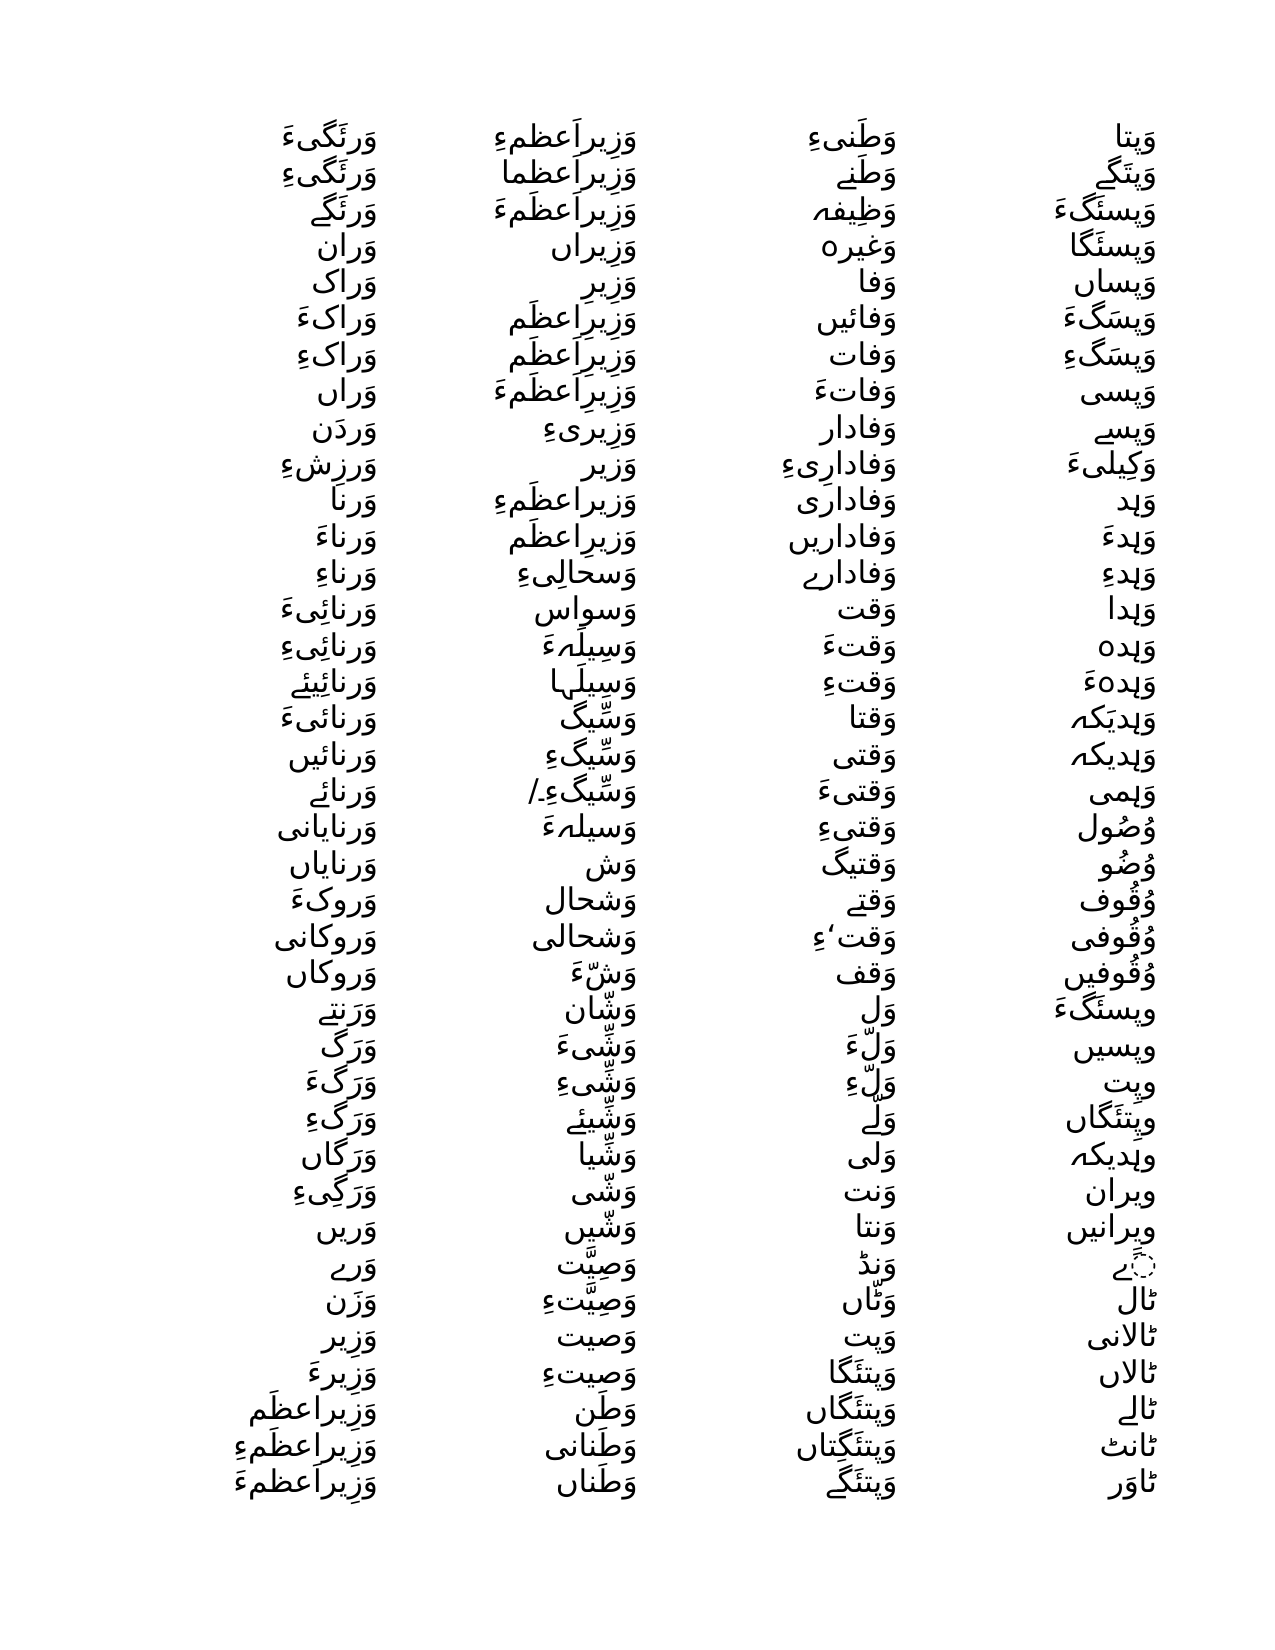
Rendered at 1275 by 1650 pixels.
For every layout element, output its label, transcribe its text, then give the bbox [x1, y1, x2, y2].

text وَسِّیگءِ [378, 736, 637, 772]
text وَزِیریءِ [378, 409, 637, 445]
text وَقتا [637, 700, 897, 736]
text وُضُو [897, 845, 1157, 882]
text وَزَن [118, 1281, 378, 1318]
text وَش [378, 845, 637, 882]
text وَقتءَ [637, 627, 897, 663]
text وَہدیکہ [897, 736, 1157, 772]
text وَہد [897, 482, 1157, 518]
text وَپتئَگا [637, 1354, 897, 1391]
text وَصِیَّت [378, 1245, 637, 1281]
text وَقتے [637, 882, 897, 918]
text وَفادارِیءِ [637, 445, 897, 482]
text ٹاوَر [897, 1463, 1157, 1499]
text وَسِیلَہا [378, 663, 637, 700]
text وَہدءِ [897, 554, 1157, 591]
text وَرے [118, 1245, 378, 1281]
text وَراں [118, 373, 378, 409]
text ََے [897, 1245, 1157, 1281]
text وَنتا [637, 1209, 897, 1245]
text وُقُوفی [897, 918, 1157, 954]
text وَزیرِاعظَم [378, 518, 637, 554]
text وَشِّیءَ [378, 1027, 637, 1063]
text وَرَگِیءِ [118, 1172, 378, 1209]
text وَل [637, 991, 897, 1027]
text وَقتی [637, 736, 897, 772]
text وَزِیراعظَم [118, 1391, 378, 1427]
text وَہمی [897, 772, 1157, 809]
text وَپساں [897, 263, 1157, 300]
text وَفائیں [637, 300, 897, 336]
text وَرَگاں [118, 1136, 378, 1172]
text ٹال [897, 1281, 1157, 1318]
text وَفات [637, 336, 897, 373]
text وَروکاں [118, 954, 378, 991]
text وَرنائیں [118, 736, 378, 772]
text وپِتئَگاں [897, 1100, 1157, 1136]
text وَرنائیءَ [118, 700, 378, 736]
text وَزِیراعظَمءِ [118, 1427, 378, 1463]
text وَسِّیگءِ۔/ [378, 772, 637, 809]
text وَزِیراَعظَمءَ [378, 191, 637, 227]
text وَردَن [118, 409, 378, 445]
text وَزِیرءَ [118, 1354, 378, 1391]
text وَرنائِیءَ [118, 591, 378, 627]
text وَرَگءِ [118, 1100, 378, 1136]
text وَراک [118, 263, 378, 300]
text وپسیں [897, 1027, 1157, 1063]
text وَشِّیءِ [378, 1063, 637, 1100]
text ویران [897, 1172, 1157, 1209]
text وَشِّیا [378, 1136, 637, 1172]
text وَرنایانی [118, 809, 378, 845]
text وَزِیراں [378, 227, 637, 263]
text وَصِیَّتءِ [378, 1281, 637, 1318]
text وَرئَگیءَ [118, 118, 378, 154]
text وَرزِشءِ [118, 445, 378, 482]
text وَرنائے [118, 772, 378, 809]
text وَقت‘ءِ [637, 918, 897, 954]
text وَزیراعظَمءِ [378, 482, 637, 518]
text وَرئَگیءِ [118, 154, 378, 191]
text وَنت [637, 1172, 897, 1209]
text وَلّءَ [637, 1027, 897, 1063]
text وَرنایاں [118, 845, 378, 882]
text وَکِیلیءَ [897, 445, 1157, 482]
text وَلّے [637, 1100, 897, 1136]
text وَسِّیگ [378, 700, 637, 736]
text وَفاداریں [637, 518, 897, 554]
text وَنڈ [637, 1245, 897, 1281]
text وَزِیراَعظمءِ [378, 118, 637, 154]
text وَراکءَ [118, 300, 378, 336]
text وَفاتءَ [637, 373, 897, 409]
text وَشِّیئے [378, 1100, 637, 1136]
text وَسیلہءَ [378, 809, 637, 845]
text وَزِیرِاعظَم [378, 300, 637, 336]
text وَطَن [378, 1391, 637, 1427]
text وَہدءَ [897, 518, 1157, 554]
text وَزِیراَعظمءَ [118, 1463, 378, 1499]
text وُقُوف [897, 882, 1157, 918]
text ویرانیں [897, 1209, 1157, 1245]
text وَپسئَگا [897, 227, 1157, 263]
text ٹالے [897, 1391, 1157, 1427]
text وَطَنیءِ [637, 118, 897, 154]
text وَزِیراَعظما [378, 154, 637, 191]
text وَرنائِیئے [118, 663, 378, 700]
text وَفا [637, 263, 897, 300]
text وَروکءَ [118, 882, 378, 918]
text وَسِیلَہءَ [378, 627, 637, 663]
text وَرناءَ [118, 518, 378, 554]
text وَزِیرِ [378, 263, 637, 300]
text وَپتئَگاں [637, 1391, 897, 1427]
text وَطَنانی [378, 1427, 637, 1463]
text وَظِیفہ [637, 191, 897, 227]
text وَروکانی [118, 918, 378, 954]
text وَرنائِیءِ [118, 627, 378, 663]
text وَشّءَ [378, 954, 637, 991]
text وَرنا [118, 482, 378, 518]
text وَریں [118, 1209, 378, 1245]
text وَرَنتے [118, 991, 378, 1027]
text وَطَناں [378, 1463, 637, 1499]
text وَسواس [378, 591, 637, 627]
text وَصیت [378, 1318, 637, 1354]
text وَپتئَگے [637, 1463, 897, 1499]
text وَفادار [637, 409, 897, 445]
text وَپتا [897, 118, 1157, 154]
text وَغیرہ [637, 227, 897, 263]
text وَہدہ [897, 627, 1157, 663]
text وَزیر [378, 445, 637, 482]
text وَقف [637, 954, 897, 991]
text وَپسے [897, 409, 1157, 445]
text وہدیکہ [897, 1136, 1157, 1172]
text وَرناءِ [118, 554, 378, 591]
text وَطَنے [637, 154, 897, 191]
text وَٹّاں [637, 1281, 897, 1318]
text وپسئَگءَ [897, 991, 1157, 1027]
text وَقتیگ [637, 845, 897, 882]
text وَپسَگءِ [897, 336, 1157, 373]
text ٹالانی [897, 1318, 1157, 1354]
text وَہدہءَ [897, 663, 1157, 700]
text وَقتیءِ [637, 809, 897, 845]
text وَزِیرِاَعظَمءَ [378, 373, 637, 409]
text وَلّءِ [637, 1063, 897, 1100]
text وَفاداری [637, 482, 897, 518]
text وَشّیں [378, 1209, 637, 1245]
text وَزِیر [118, 1318, 378, 1354]
text وَران [118, 227, 378, 263]
text وپِت [897, 1063, 1157, 1100]
text وَپسَگءَ [897, 300, 1157, 336]
text وَہدیَکہ [897, 700, 1157, 736]
text وَپسی [897, 373, 1157, 409]
text وَرئَگے [118, 191, 378, 227]
text وَشّی [378, 1172, 637, 1209]
text وَشّان [378, 991, 637, 1027]
text وَلی [637, 1136, 897, 1172]
text وَفادارے [637, 554, 897, 591]
text وَپت [637, 1318, 897, 1354]
text وَقت [637, 591, 897, 627]
text ٹانٹ [897, 1427, 1157, 1463]
text وَقتءِ [637, 663, 897, 700]
text وَراکءِ [118, 336, 378, 373]
text وَقتیءَ [637, 772, 897, 809]
text وَپتئَگِتاں [637, 1427, 897, 1463]
text وَشحالی [378, 918, 637, 954]
text وُقُوفیں [897, 954, 1157, 991]
text وَصیتءِ [378, 1354, 637, 1391]
text وُصُول [897, 809, 1157, 845]
text وَرَگءَ [118, 1063, 378, 1100]
text وَرَگ [118, 1027, 378, 1063]
text وَشحال [378, 882, 637, 918]
text وَزِیرِاَعظَم [378, 336, 637, 373]
text وَپتَگے [897, 154, 1157, 191]
text ٹالاں [897, 1354, 1157, 1391]
text وَہدا [897, 591, 1157, 627]
text وَسحالِیءِ [378, 554, 637, 591]
text وَپسئَگءَ [897, 191, 1157, 227]
